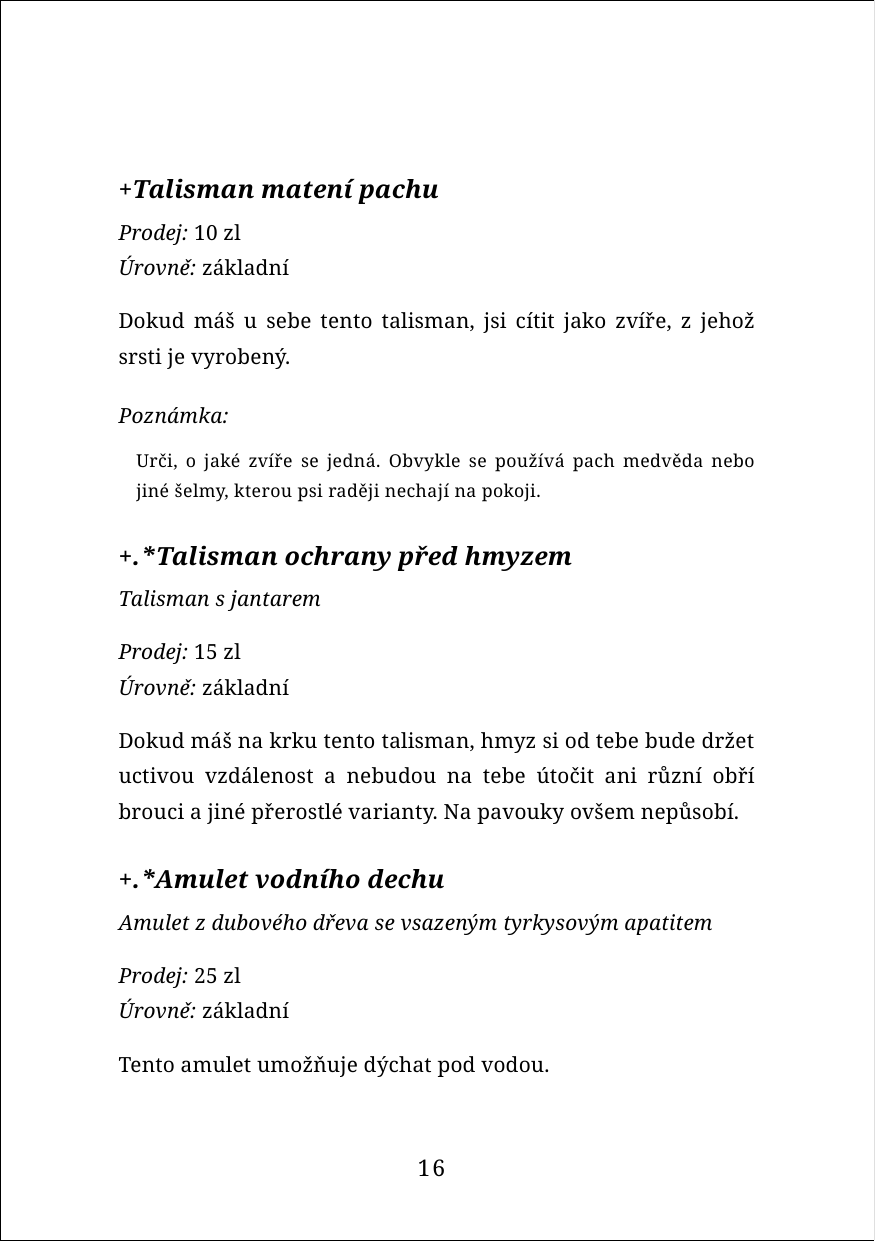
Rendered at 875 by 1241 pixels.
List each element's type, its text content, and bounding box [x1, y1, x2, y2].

subtitle +.*Talisman ochrany před hmyzem [118, 538, 756, 572]
text Dokud máš na krku tento talisman, hmyz si od tebe bude držet uctivou vzdálenost a nebudou na tebe útočit ani různí obří brouci a jiné přerostlé varianty. Na pavouky ovšem nepůsobí. [118, 726, 756, 826]
text Prodej: 25 zl Úrovně: základní [118, 961, 756, 1025]
text Prodej: 10 zl Úrovně: základní [118, 218, 756, 282]
text Urči, o jaké zvíře se jedná. Obvykle se používá pach medvěda nebo jiné šelmy, kterou psi raději nechají na pokoji. [136, 448, 756, 503]
text Tento amulet umožňuje dýchat pod vodou. [118, 1050, 756, 1078]
text Poznámka: [118, 401, 756, 429]
subtitle +Talisman matení pachu [118, 172, 756, 206]
text Amulet z dubového dřeva se vsazeným tyrkysovým apatitem [118, 908, 756, 936]
text Dokud máš u sebe tento talisman, jsi cítit jako zvíře, z jehož srsti je vyrobený. [118, 306, 756, 370]
text Talisman s jantarem [118, 584, 756, 612]
text Prodej: 15 zl Úrovně: základní [118, 637, 756, 701]
subtitle +.*Amulet vodního dechu [118, 862, 756, 896]
